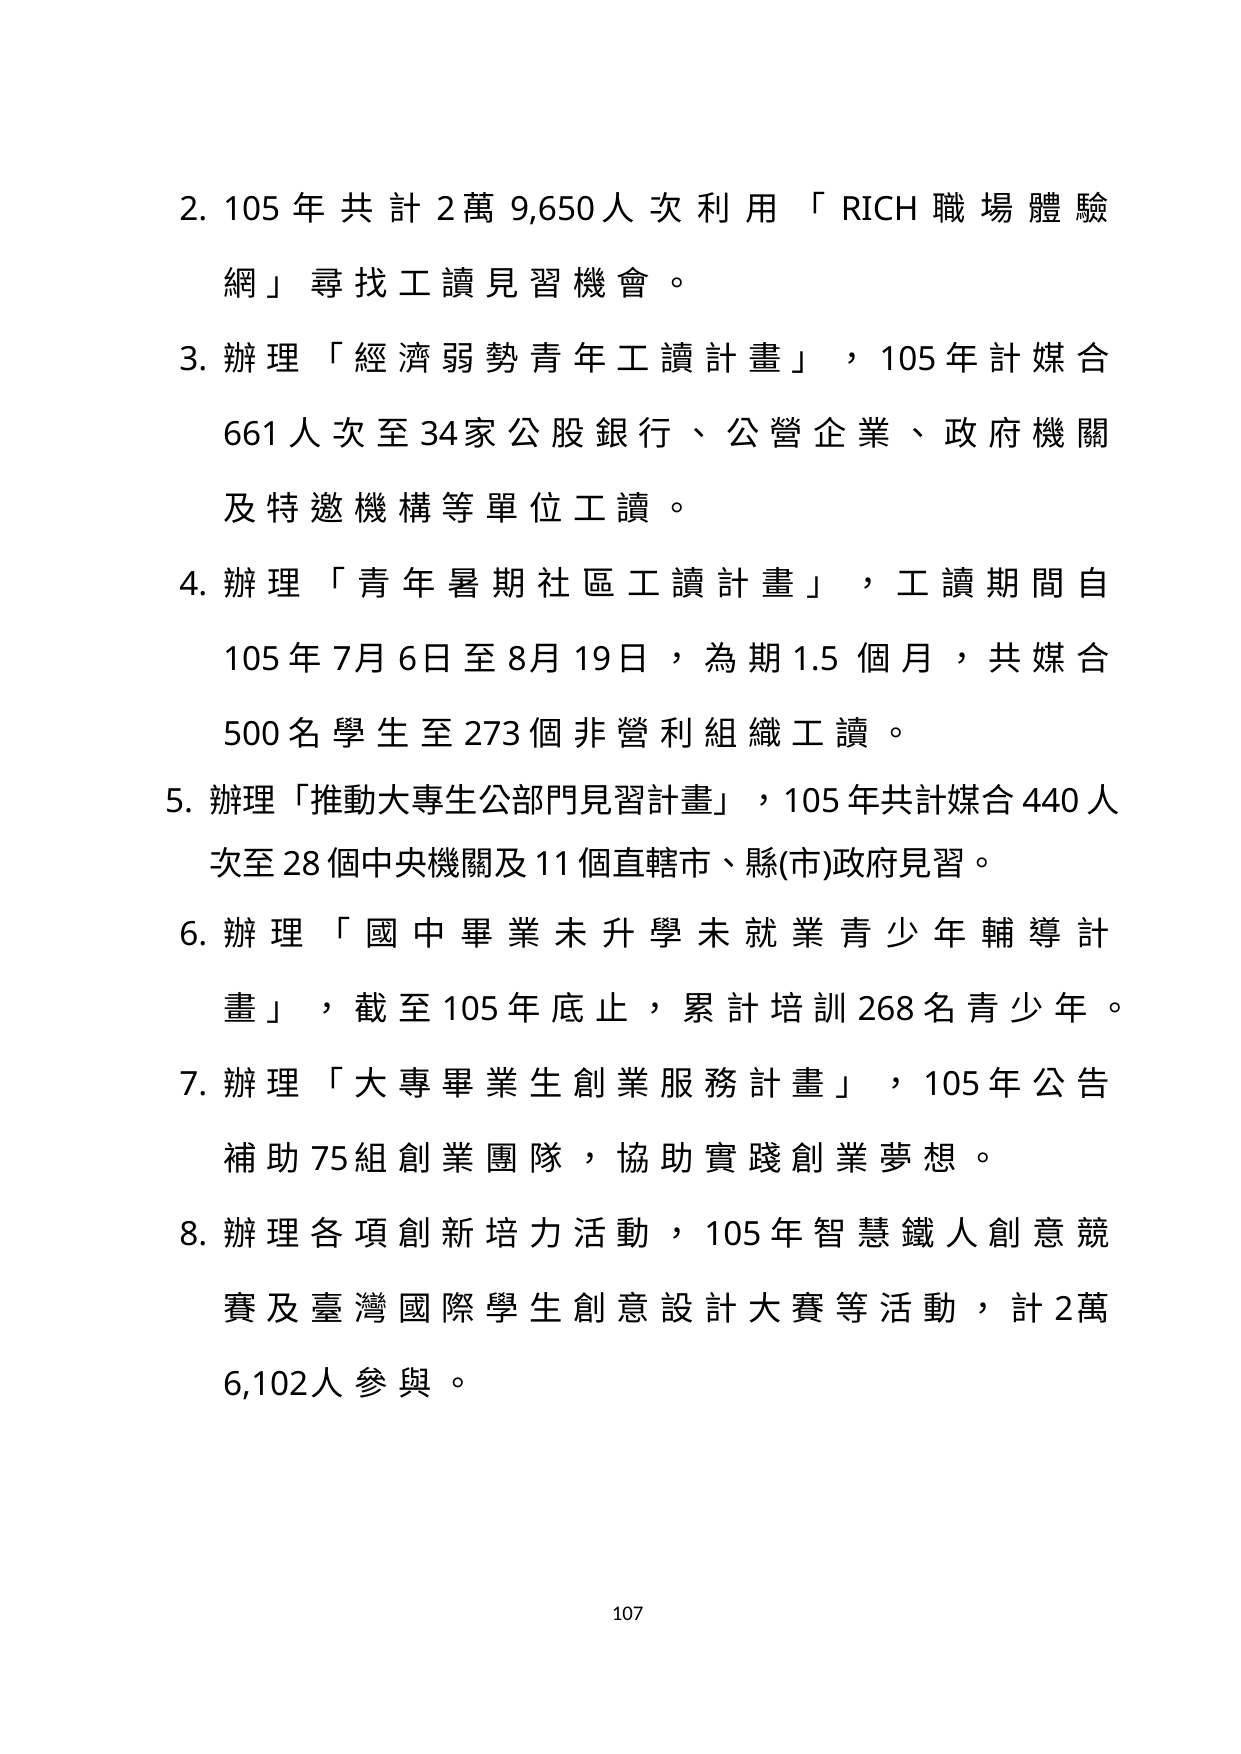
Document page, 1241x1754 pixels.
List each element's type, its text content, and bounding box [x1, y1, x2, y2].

list 辦理各項創新培力活動，105年智慧鐵人創意競賽及臺灣國際學生創意設計大賽等活動，計2萬6,102人參與。 [165, 1187, 1120, 1412]
list 105年共計2萬9,650人次利用「RICH職場體驗網」尋找工讀見習機會。 [165, 162, 1120, 312]
list 辦理「國中畢業未升學未就業青少年輔導計畫」，截至105年底止，累計培訓268名青少年。 [165, 887, 1120, 1037]
list 辦理「大專畢業生創業服務計畫」，105年公告補助75組創業團隊，協助實踐創業夢想。 [165, 1037, 1120, 1187]
list 辦理「經濟弱勢青年工讀計畫」，105年計媒合661人次至34家公股銀行、公營企業、政府機關及特邀機構等單位工讀。 [165, 312, 1120, 537]
list 辦理「推動大專生公部門見習計畫」，105年共計媒合440人次至28個中央機關及11個直轄市、縣(市)政府見習。 [165, 762, 1120, 887]
list 辦理「青年暑期社區工讀計畫」，工讀期間自105年7月6日至8月19日，為期1.5個月，共媒合500名學生至273個非營利組織工讀。 [165, 537, 1120, 762]
